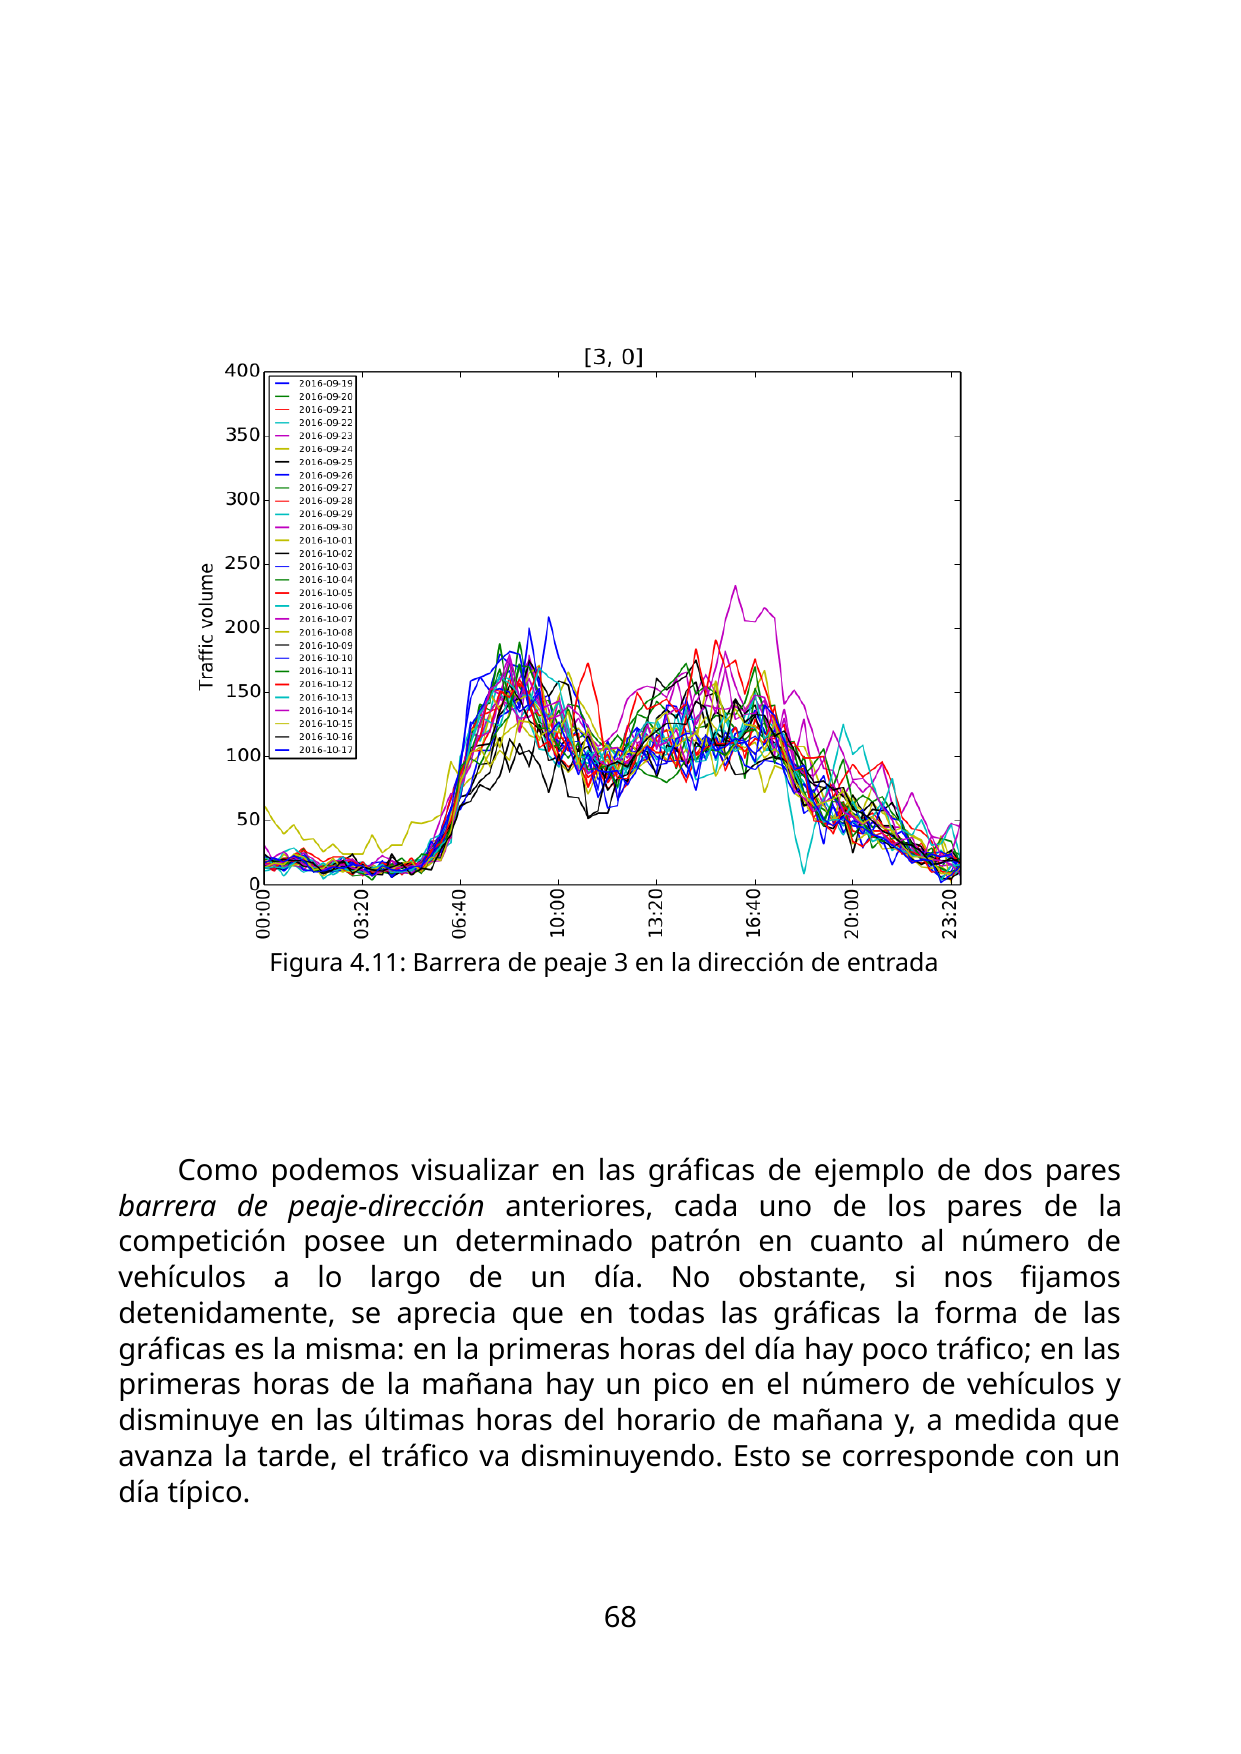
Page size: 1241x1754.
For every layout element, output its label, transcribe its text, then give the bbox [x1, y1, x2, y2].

text Como podemos visualizar en las gráficas de ejemplo de dos pares barrera de peaje-dirección anteriores, cada uno de los pares de la competición posee un determinado patrón en cuanto al número de vehículos a lo largo de un día. No obstante, si nos fijamos detenidamente, se aprecia que en todas las gráficas la forma de las gráficas es la misma: en la primeras horas del día hay poco tráfico; en las primeras horas de la mañana hay un pico en el número de vehículos y disminuye en las últimas horas del horario de mañana y, a medida que avanza la tarde, el tráfico va disminuyendo. Esto se corresponde con un día típico. [118, 1149, 1122, 1511]
picture [168, 340, 1003, 945]
text Figura 4.11: Barrera de peaje 3 en la dirección de entrada [168, 945, 1040, 979]
